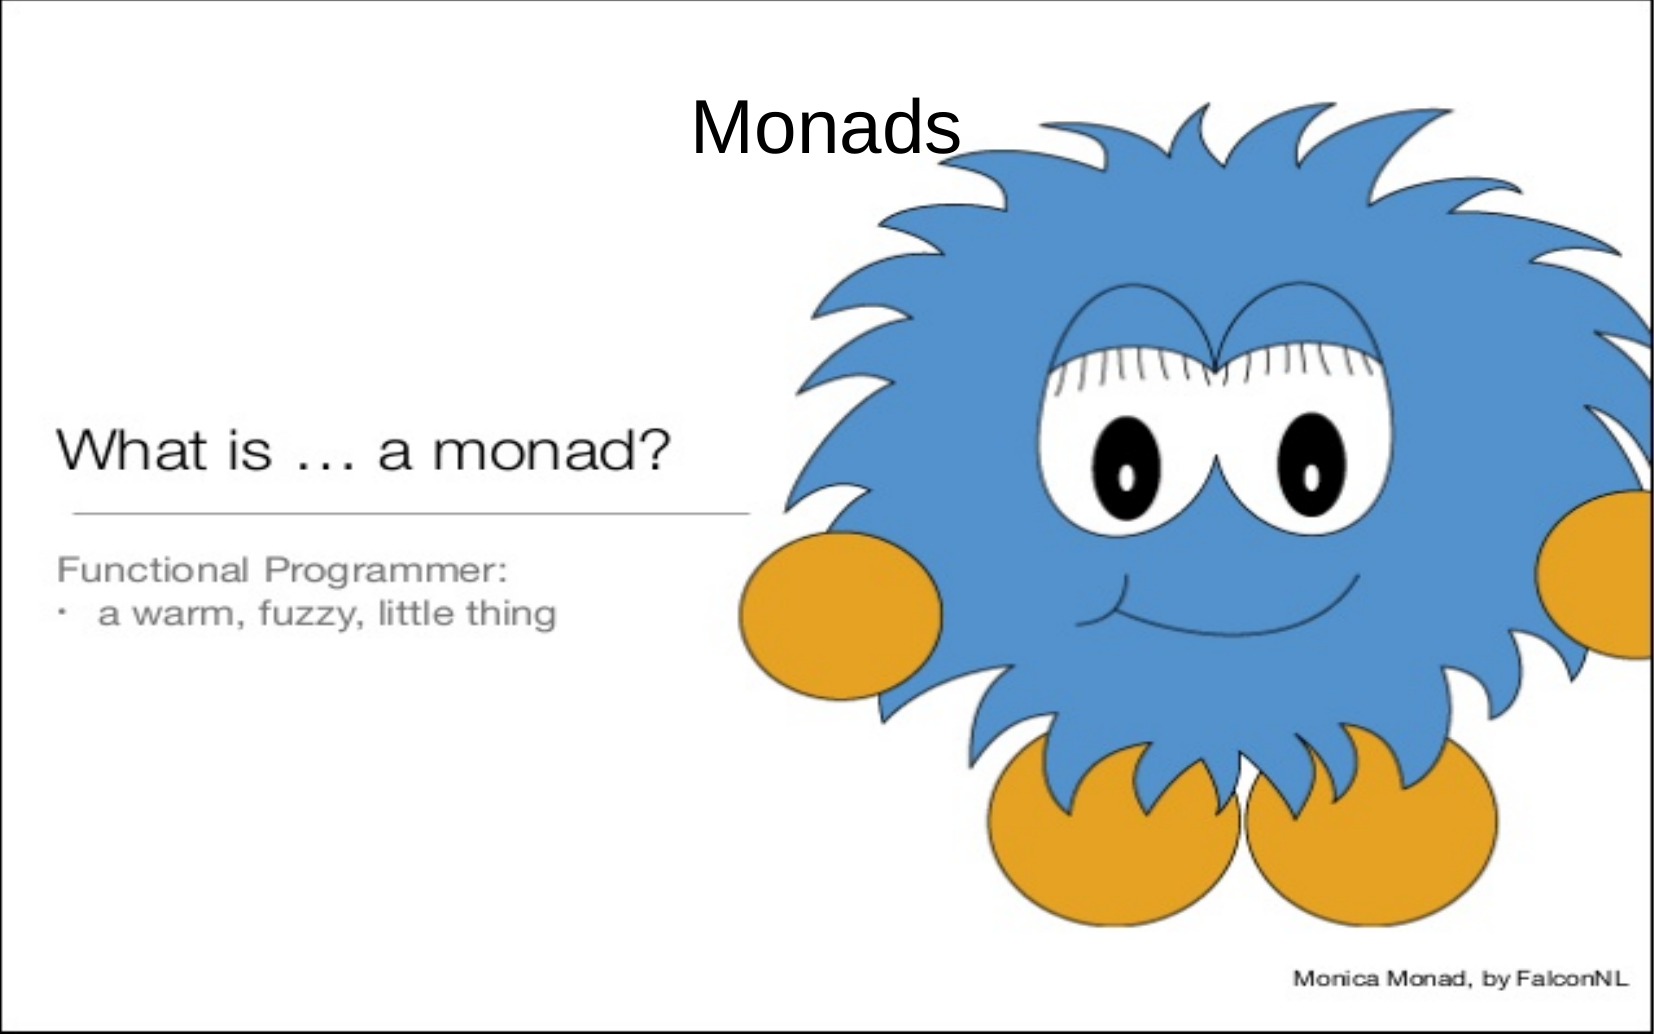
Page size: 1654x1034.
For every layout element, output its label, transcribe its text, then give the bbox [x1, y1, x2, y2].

title Monads [82, 41, 1571, 214]
picture [0, 0, 1654, 1034]
